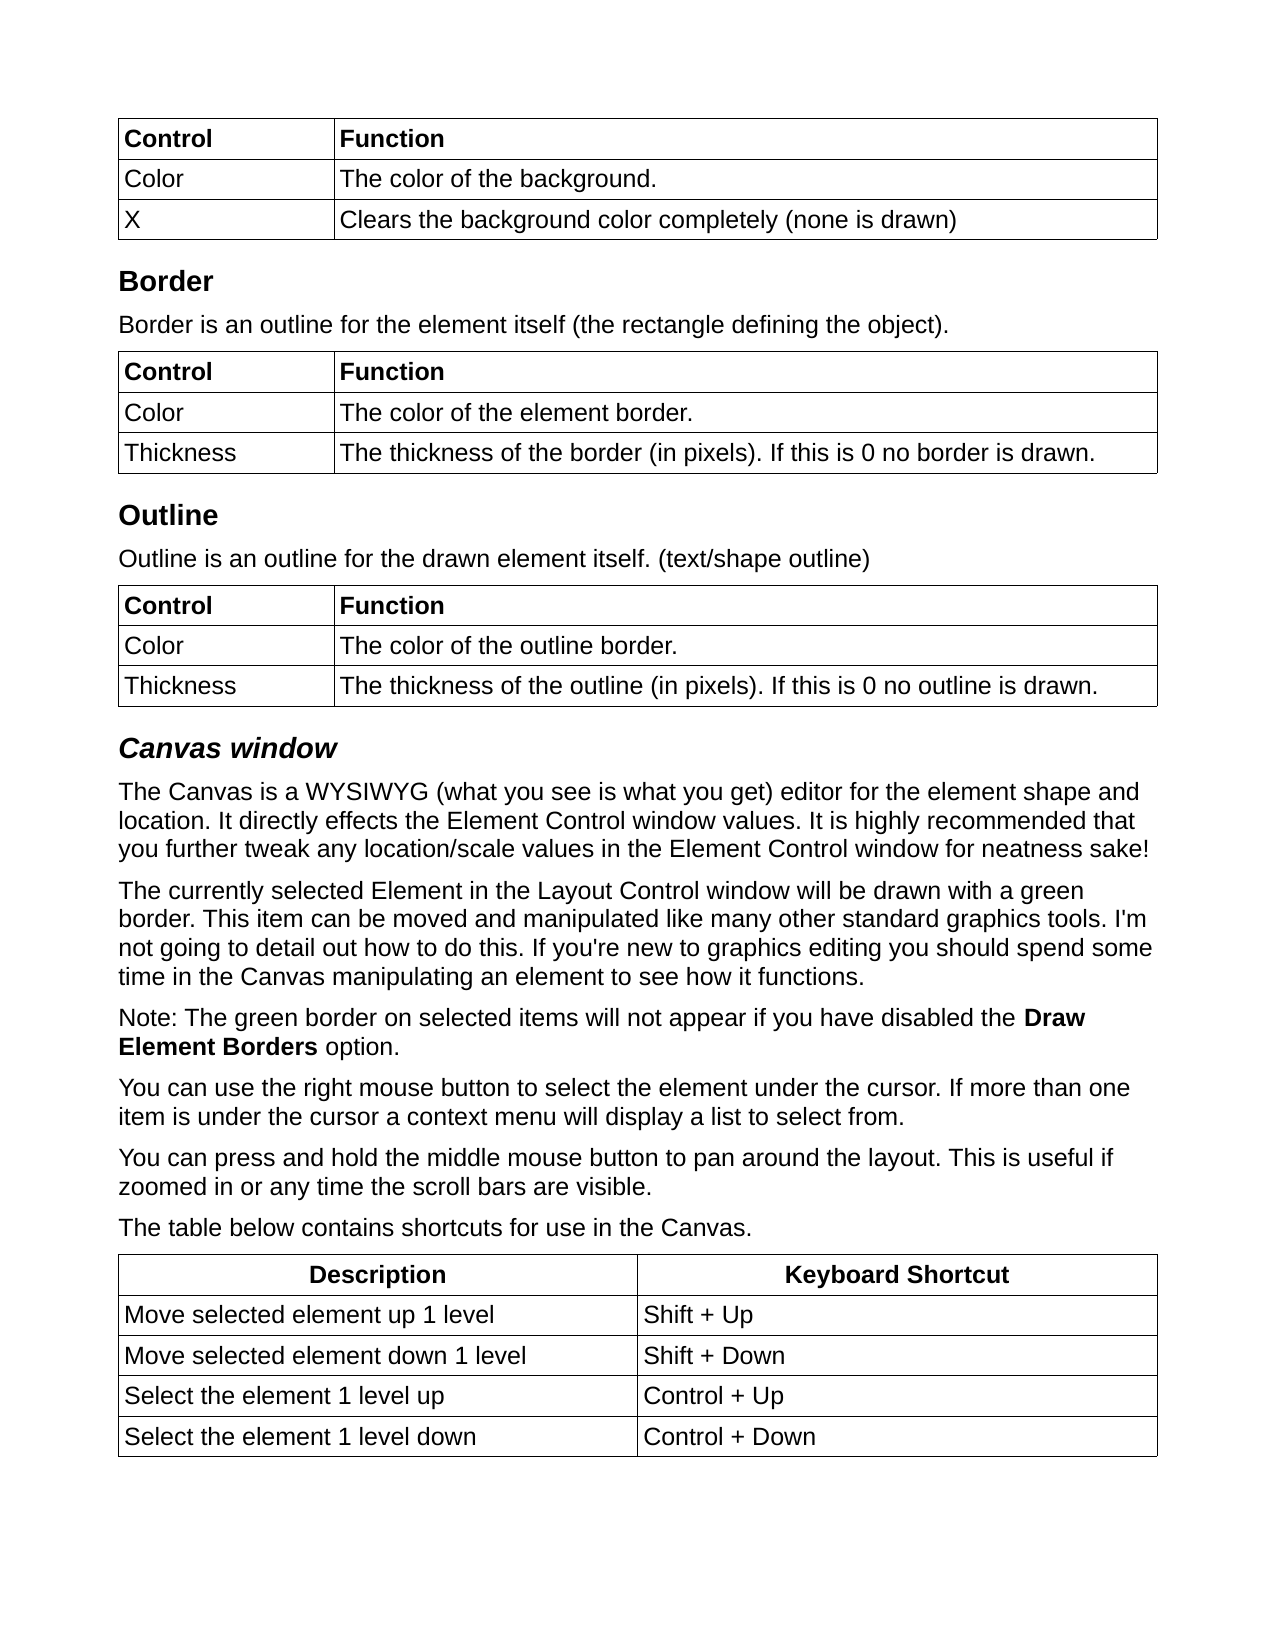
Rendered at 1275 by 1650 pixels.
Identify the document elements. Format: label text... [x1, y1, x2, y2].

table_cell The color of the background. [335, 160, 1157, 199]
table_cell Shift + Up [638, 1296, 1157, 1335]
text Outline is an outline for the drawn element itself. (text/shape outline) [118, 543, 1157, 572]
table_cell The thickness of the border (in pixels). If this is 0 no border is drawn. [335, 433, 1157, 472]
table_cell Color [119, 393, 334, 432]
subtitle Canvas window [118, 731, 1157, 764]
table_header Control [119, 352, 334, 392]
table_cell The thickness of the outline (in pixels). If this is 0 no outline is drawn. [335, 666, 1157, 706]
table_cell X [119, 200, 334, 239]
table_cell Thickness [119, 433, 334, 472]
table_cell Thickness [119, 666, 334, 706]
text The Canvas is a WYSIWYG (what you see is what you get) editor for the element shape and location. It directly effects the Element Control window values. It is highly recommended that you further tweak any location/scale values in the Element Control window for neatness sake! [118, 777, 1157, 863]
text You can press and hold the middle mouse button to pan around the layout. This is useful if zoomed in or any time the scroll bars are visible. [118, 1143, 1157, 1201]
table_header Function [335, 119, 1157, 158]
table_header Keyboard Shortcut [638, 1255, 1157, 1295]
subtitle Border [118, 264, 1157, 298]
table_cell Select the element 1 level up [119, 1376, 637, 1416]
table_header Control [119, 119, 334, 158]
table_cell Move selected element down 1 level [119, 1336, 637, 1375]
table_cell Clears the background color completely (none is drawn) [335, 200, 1157, 239]
table_header Description [119, 1255, 637, 1295]
subtitle Outline [118, 497, 1157, 531]
text The currently selected Element in the Layout Control window will be drawn with a green border. This item can be moved and manipulated like many other standard graphics tools. I'm not going to detail out how to do this. If you're new to graphics editing you should spend some time in the Canvas manipulating an element to see how it functions. [118, 876, 1157, 991]
table_cell Shift + Down [638, 1336, 1157, 1375]
text The table below contains shortcuts for use in the Canvas. [118, 1213, 1157, 1242]
table_cell Color [119, 626, 334, 665]
table_cell Move selected element up 1 level [119, 1296, 637, 1335]
table_cell The color of the element border. [335, 393, 1157, 432]
table_cell Color [119, 160, 334, 199]
table_cell The color of the outline border. [335, 626, 1157, 665]
table_header Function [335, 586, 1157, 625]
text Note: The green border on selected items will not appear if you have disabled the Draw Element Borders option. [118, 1003, 1157, 1061]
table_cell Control + Down [638, 1417, 1157, 1456]
text Border is an outline for the element itself (the rectangle defining the object). [118, 310, 1157, 339]
table_cell Select the element 1 level down [119, 1417, 637, 1456]
table_header Function [335, 352, 1157, 392]
table_header Control [119, 586, 334, 625]
table_cell Control + Up [638, 1376, 1157, 1416]
text You can use the right mouse button to select the element under the cursor. If more than one item is under the cursor a context menu will display a list to select from. [118, 1073, 1157, 1131]
